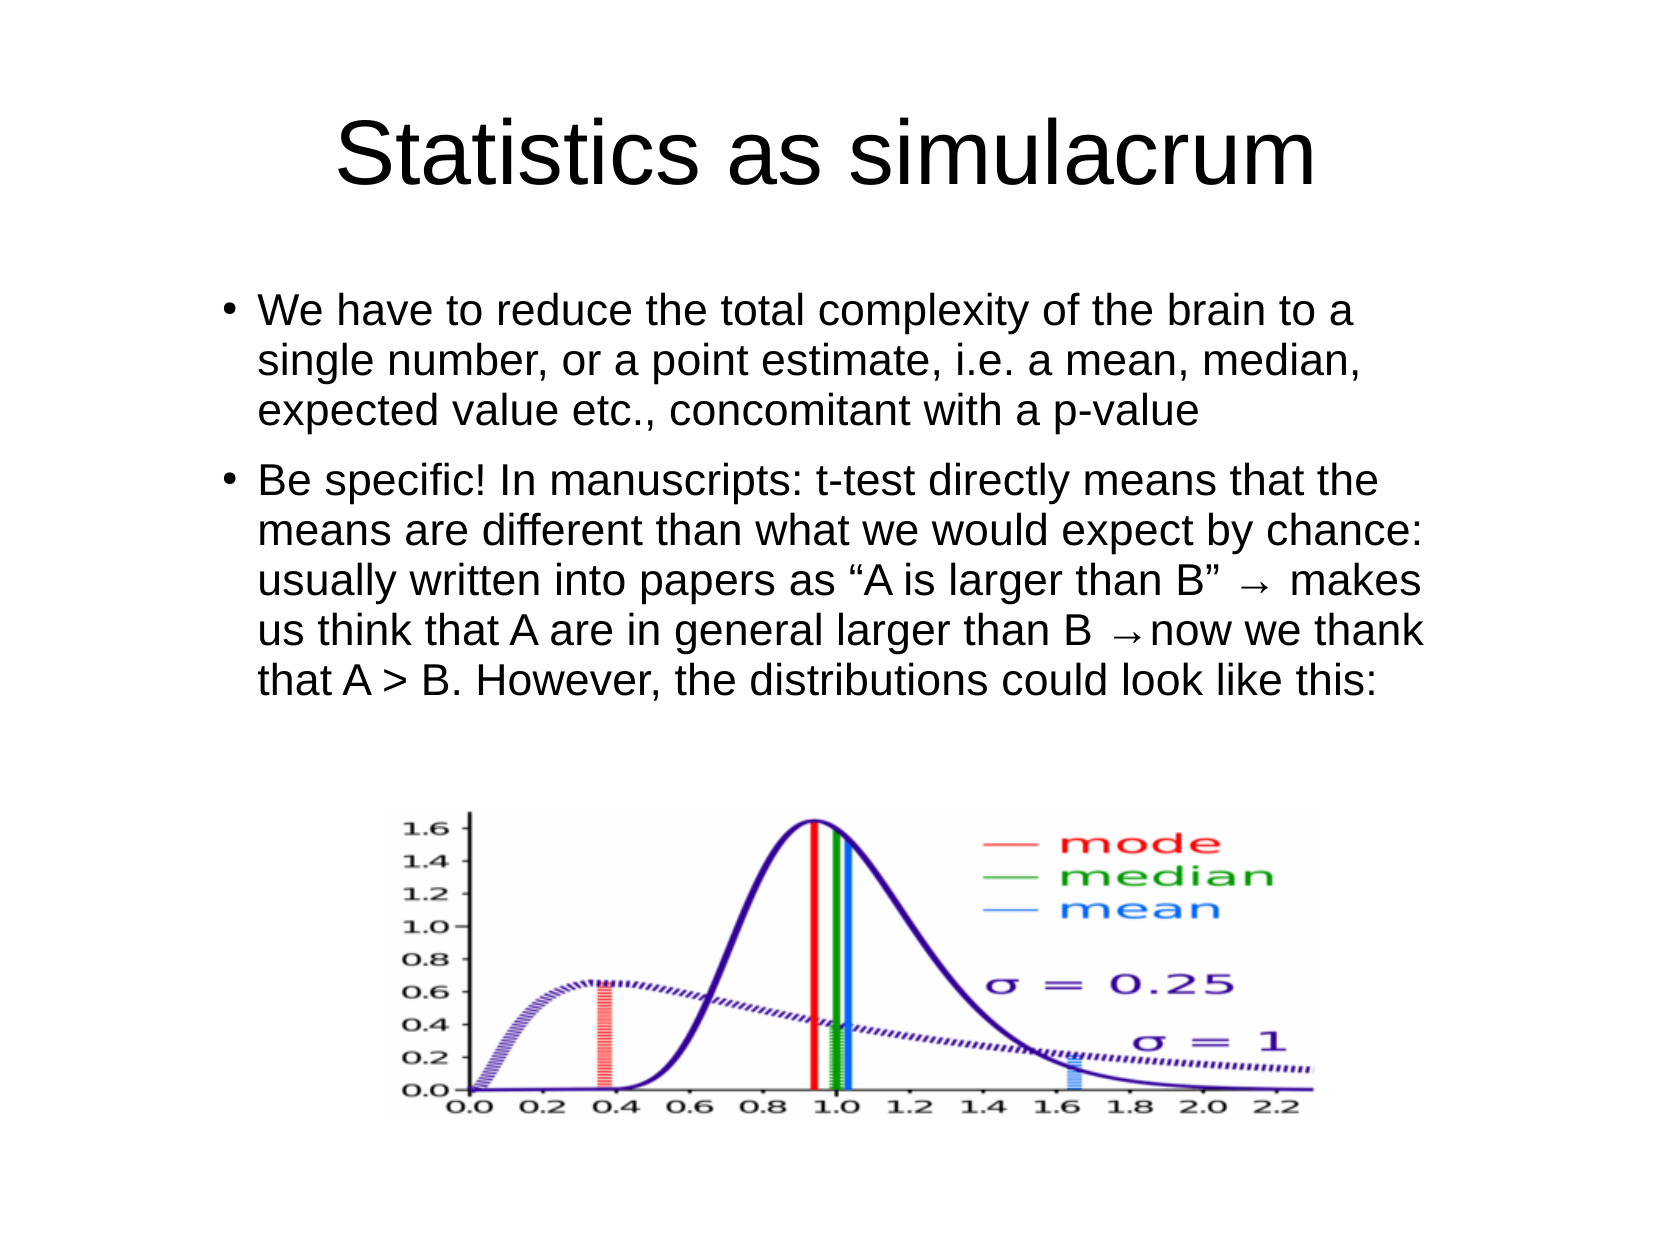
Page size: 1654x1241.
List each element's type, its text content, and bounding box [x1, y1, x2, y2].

picture [382, 809, 1321, 1123]
list We have to reduce the total complexity of the brain to a single number, or a point estimate, i.e. a mean, median, expected value etc., concomitant with a p-value Be specific! In manuscripts: t-test directly means that the means are different than what we would expect by chance: usually written into papers as “A is larger than B” → makes us think that A are in general larger than B →now we thank that A > B. However, the distributions could look like this: [210, 285, 1463, 715]
title Statistics as simulacrum [82, 49, 1571, 257]
